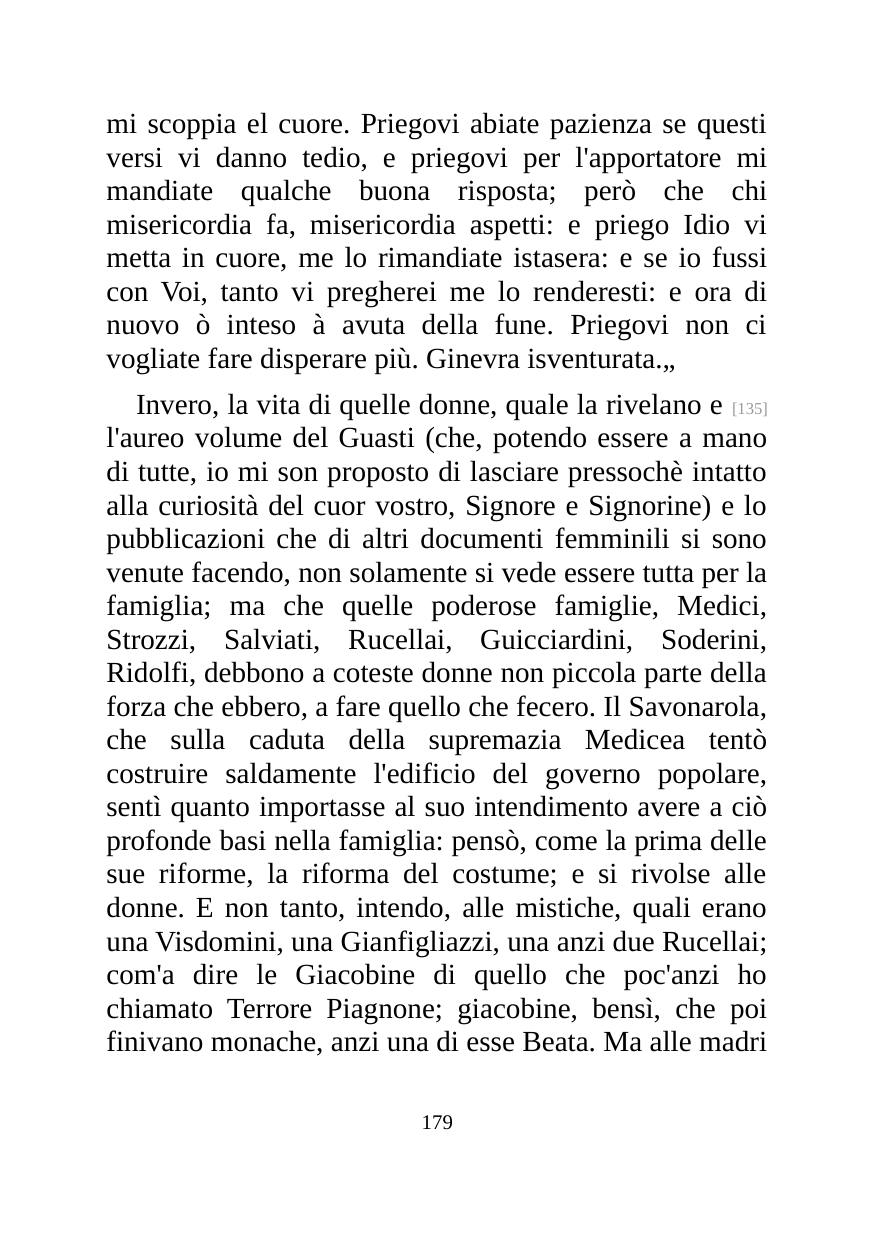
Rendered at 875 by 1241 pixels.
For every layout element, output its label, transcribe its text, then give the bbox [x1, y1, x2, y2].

text mi scoppia el cuore. Priegovi abiate pazienza se questi versi vi danno tedio, e priegovi per l'apportatore mi mandiate qualche buona risposta; però che chi misericordia fa, misericordia aspetti: e priego Idio vi metta in cuore, me lo rimandiate istasera: e se io fussi con Voi, tanto vi pregherei me lo renderesti: e ora di nuovo ò inteso à avuta della fune. Priegovi non ci vogliate fare disperare più. Ginevra isventurata.„ [106, 106, 768, 374]
text Invero, la vita di quelle donne, quale la rivelano e [135] l'aureo volume del Guasti (che, potendo essere a mano di tutte, io mi son proposto di lasciare pressochè intatto alla curiosità del cuor vostro, Signore e Signorine) e lo pubblicazioni che di altri documenti femminili si sono venute facendo, non solamente si vede essere tutta per la famiglia; ma che quelle poderose famiglie, Medici, Strozzi, Salviati, Rucellai, Guicciardini, Soderini, Ridolfi, debbono a coteste donne non piccola parte della forza che ebbero, a fare quello che fecero. Il Savonarola, che sulla caduta della supremazia Medicea tentò costruire saldamente l'edificio del governo popolare, sentì quanto importasse al suo intendimento avere a ciò profonde basi nella famiglia: pensò, come la prima delle sue riforme, la riforma del costume; e si rivolse alle donne. E non tanto, intendo, alle mistiche, quali erano una Visdomini, una Gianfigliazzi, una anzi due Rucellai; com'a dire le Giacobine di quello che poc'anzi ho chiamato Terrore Piagnone; giacobine, bensì, che poi finivano monache, anzi una di esse Beata. Ma alle madri [106, 387, 768, 1058]
